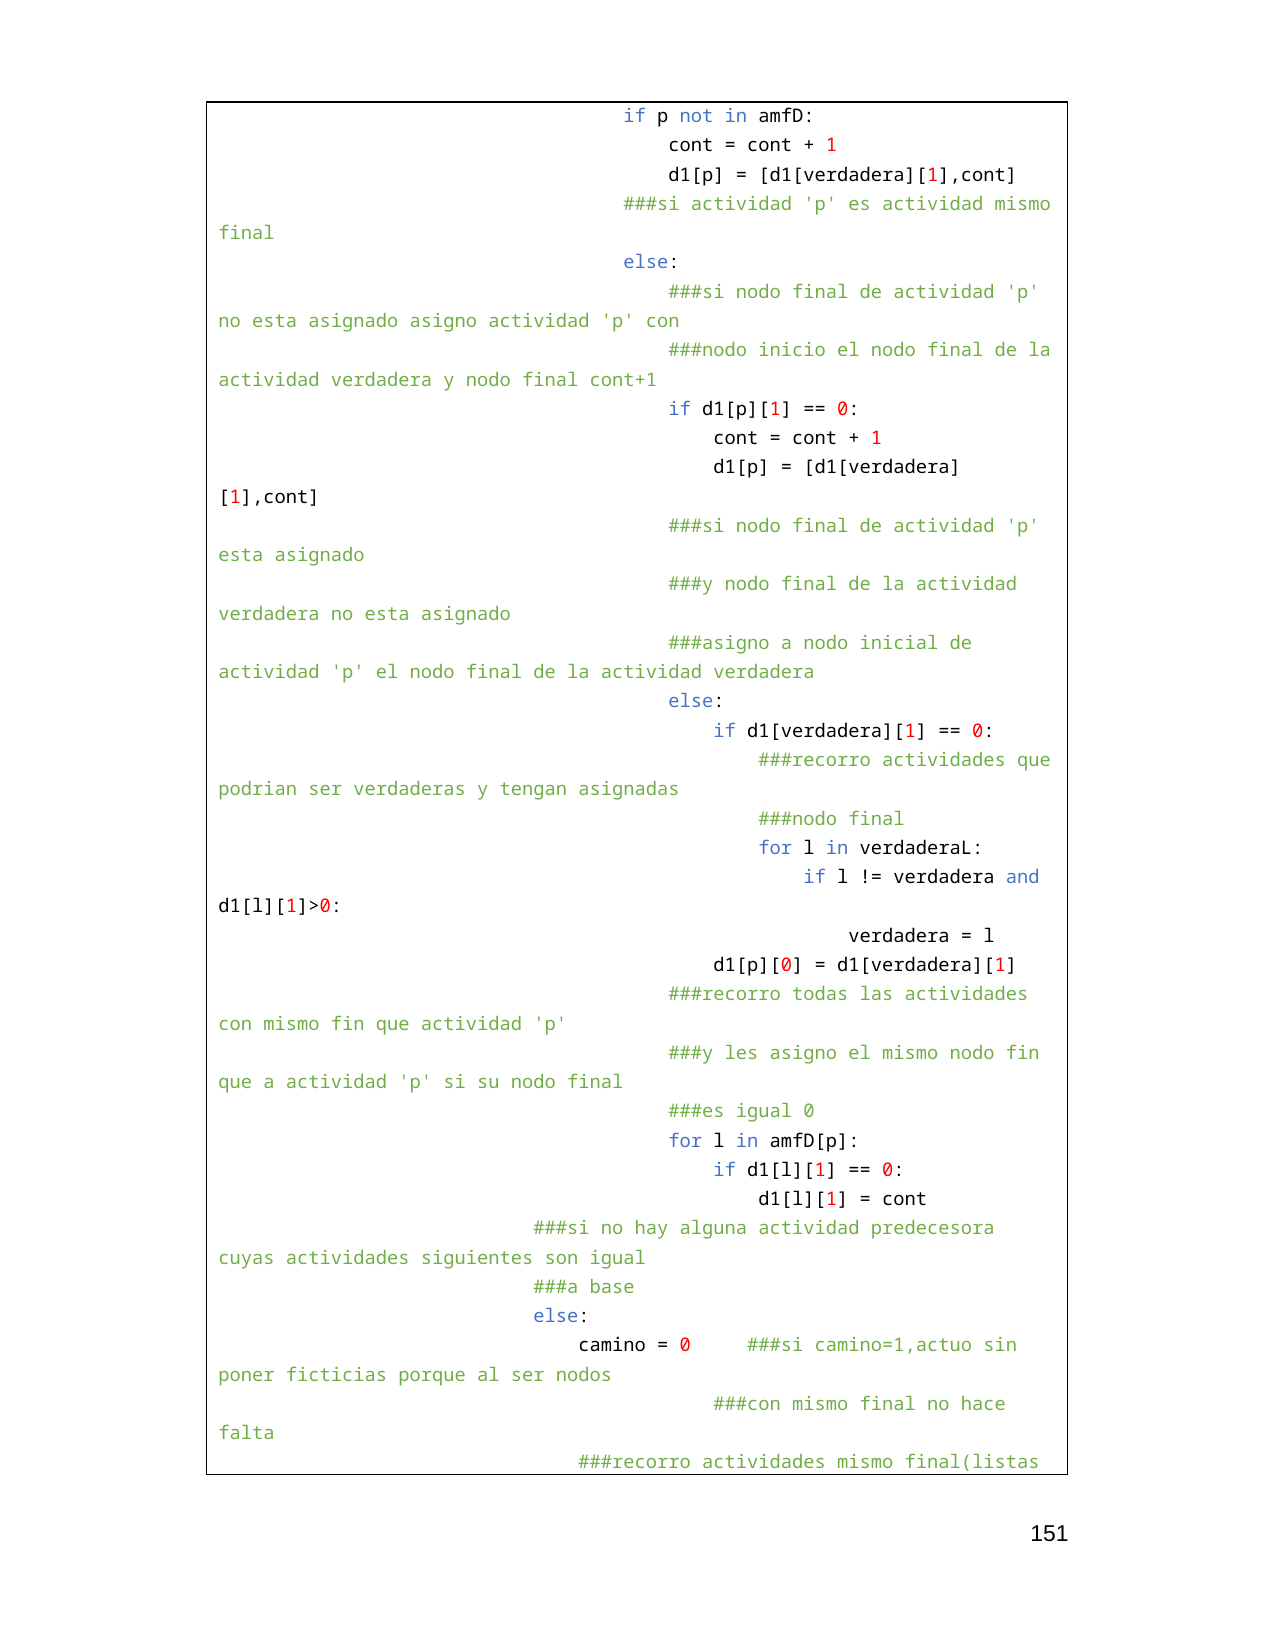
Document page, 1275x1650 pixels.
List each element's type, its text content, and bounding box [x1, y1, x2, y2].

table_header if p not in amfD: cont = cont + 1 d1[p] = [d1[verdadera][1],cont] ###si actividad 'p' es actividad mismo final else: ###si nodo final de actividad 'p' no esta asignado asigno actividad 'p' con ###nodo inicio el nodo final de la actividad verdadera y nodo final cont+1 if d1[p][1] == 0: cont = cont + 1 d1[p] = [d1[verdadera][1],cont] ###si nodo final de actividad 'p' esta asignado ###y nodo final de la actividad verdadera no esta asignado ###asigno a nodo inicial de actividad 'p' el nodo final de la actividad verdadera else: if d1[verdadera][1] == 0: ###recorro actividades que podrian ser verdaderas y tengan asignadas ###nodo final for l in verdaderaL: if l != verdadera and d1[l][1]>0: verdadera = l d1[p][0] = d1[verdadera][1] ###recorro todas las actividades con mismo fin que actividad 'p' ###y les asigno el mismo nodo fin que a actividad 'p' si su nodo final ###es igual 0 for l in amfD[p]: if d1[l][1] == 0: d1[l][1] = cont ###si no hay alguna actividad predecesora cuyas actividades siguientes son igual ###a base else: camino = 0 ###si camino=1,actuo sin poner ficticias porque al ser nodos ###con mismo final no hace falta ###recorro actividades mismo final(listas [207, 103, 1067, 1474]
